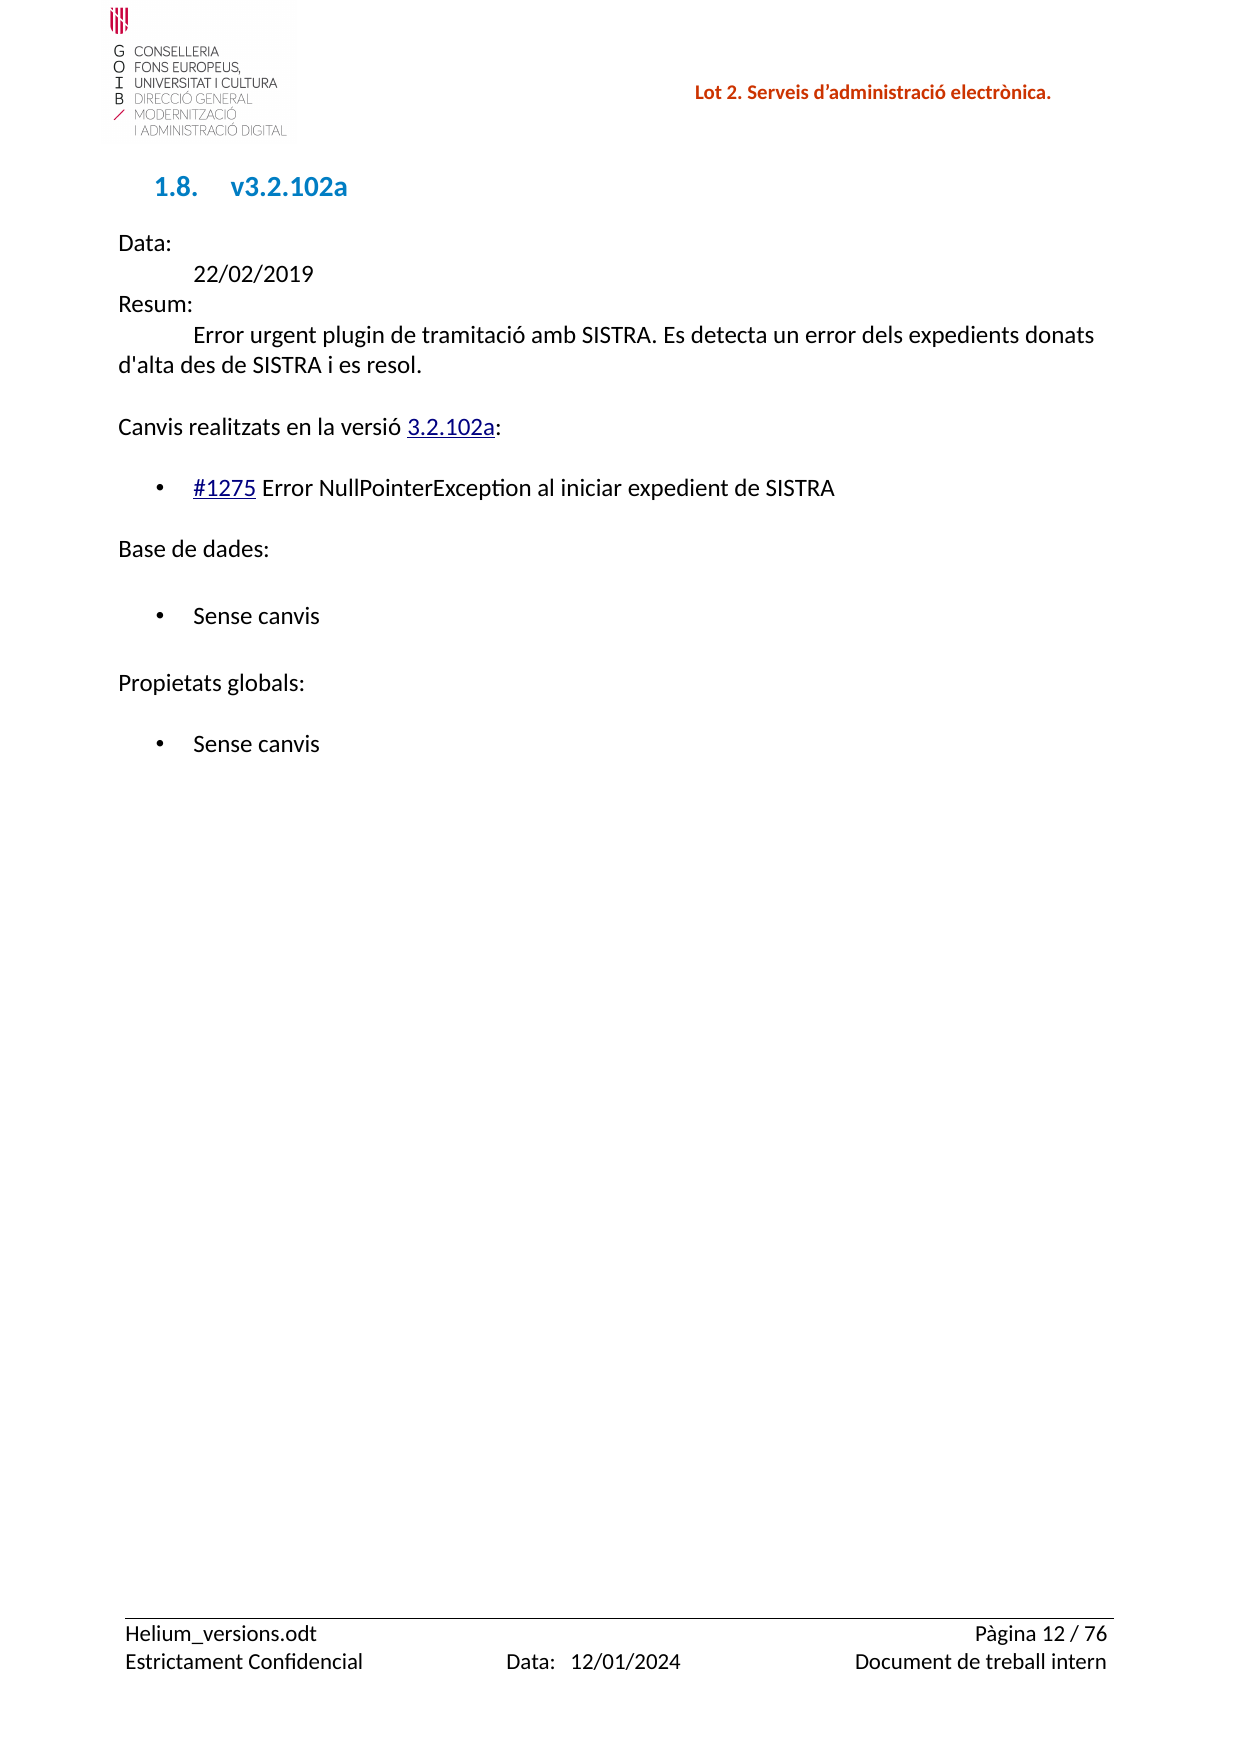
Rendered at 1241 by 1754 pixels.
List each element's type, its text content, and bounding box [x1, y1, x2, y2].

list #1275 Error NullPointerException al iniciar expedient de SISTRA [156, 472, 1122, 502]
text Resum: [118, 289, 1122, 319]
subtitle v3.2.102a [153, 168, 1122, 204]
text Propietats globals: [118, 667, 1122, 697]
list Sense canvis [156, 728, 1122, 758]
picture [100, 0, 297, 144]
text Data: [118, 228, 1122, 258]
text Base de dades: [118, 533, 1122, 563]
text Canvis realitzats en la versió 3.2.102a: [118, 411, 1122, 441]
list Sense canvis [156, 600, 1122, 630]
text Error urgent plugin de tramitació amb SISTRA. Es detecta un error dels expedients donats d'alta des de SISTRA i es resol. [118, 319, 1122, 380]
text 22/02/2019 [118, 258, 1122, 289]
